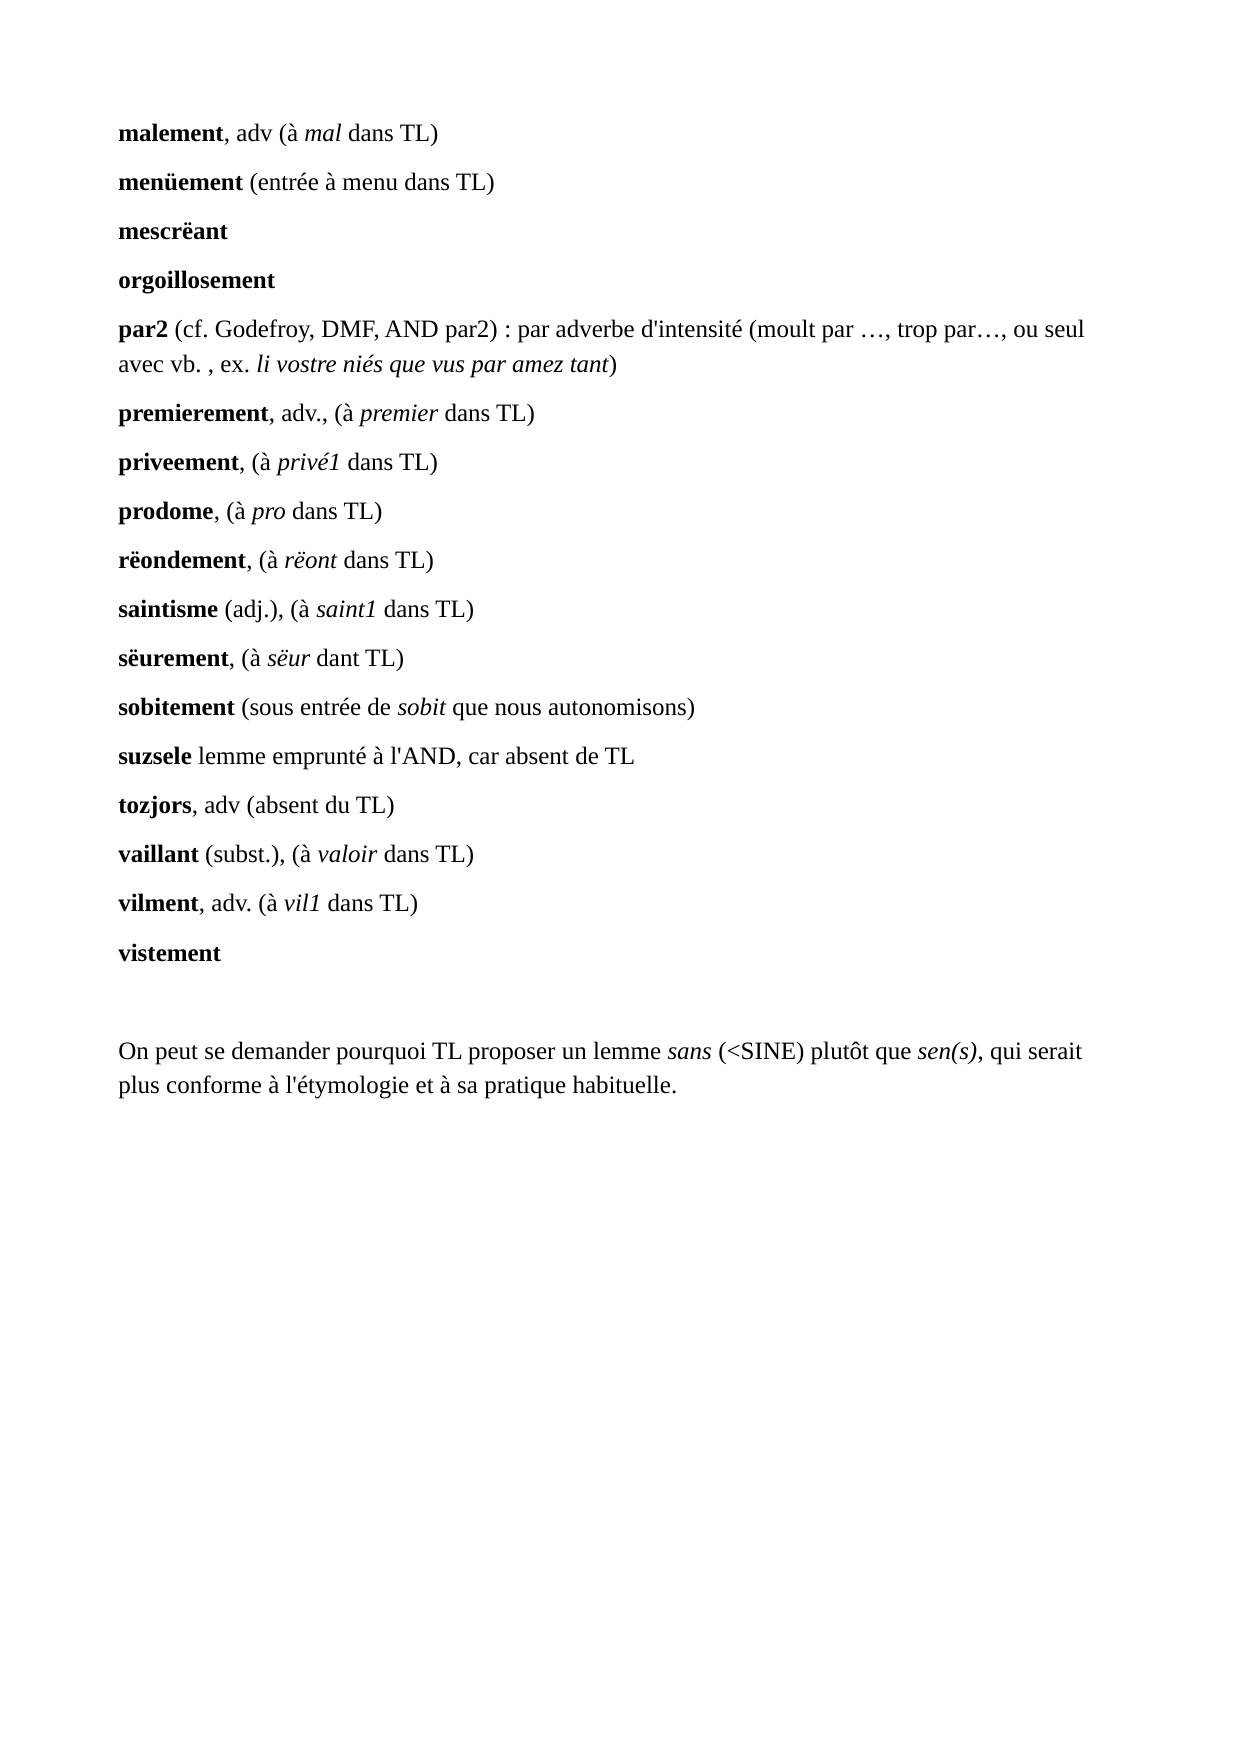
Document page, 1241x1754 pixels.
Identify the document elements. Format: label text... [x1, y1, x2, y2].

text sobitement (sous entrée de sobit que nous autonomisons) [118, 692, 1122, 721]
text mescrëant [118, 216, 1122, 245]
text saintisme (adj.), (à saint1 dans TL) [118, 594, 1122, 623]
text rëondement, (à rëont dans TL) [118, 545, 1122, 574]
text orgoillosement [118, 265, 1122, 294]
text premierement, adv., (à premier dans TL) [118, 398, 1122, 427]
text menüement (entrée à menu dans TL) [118, 167, 1122, 196]
text vistement [118, 938, 1122, 966]
text tozjors, adv (absent du TL) [118, 790, 1122, 819]
text suzsele lemme emprunté à l'AND, car absent de TL [118, 741, 1122, 770]
text priveement, (à privé1 dans TL) [118, 447, 1122, 476]
text vaillant (subst.), (à valoir dans TL) [118, 839, 1122, 868]
text malement, adv (à mal dans TL) [118, 118, 1122, 147]
text prodome, (à pro dans TL) [118, 496, 1122, 525]
text vilment, adv. (à vil1 dans TL) [118, 888, 1122, 917]
text par2 (cf. Godefroy, DMF, AND par2) : par adverbe d'intensité (moult par …, trop par…, ou seul avec vb. , ex. li vostre niés que vus par amez tant) [118, 314, 1122, 378]
text On peut se demander pourquoi TL proposer un lemme sans (<SINE) plutôt que sen(s), qui serait plus conforme à l'étymologie et à sa pratique habituelle. [118, 1036, 1122, 1099]
text sëurement, (à sëur dant TL) [118, 643, 1122, 672]
